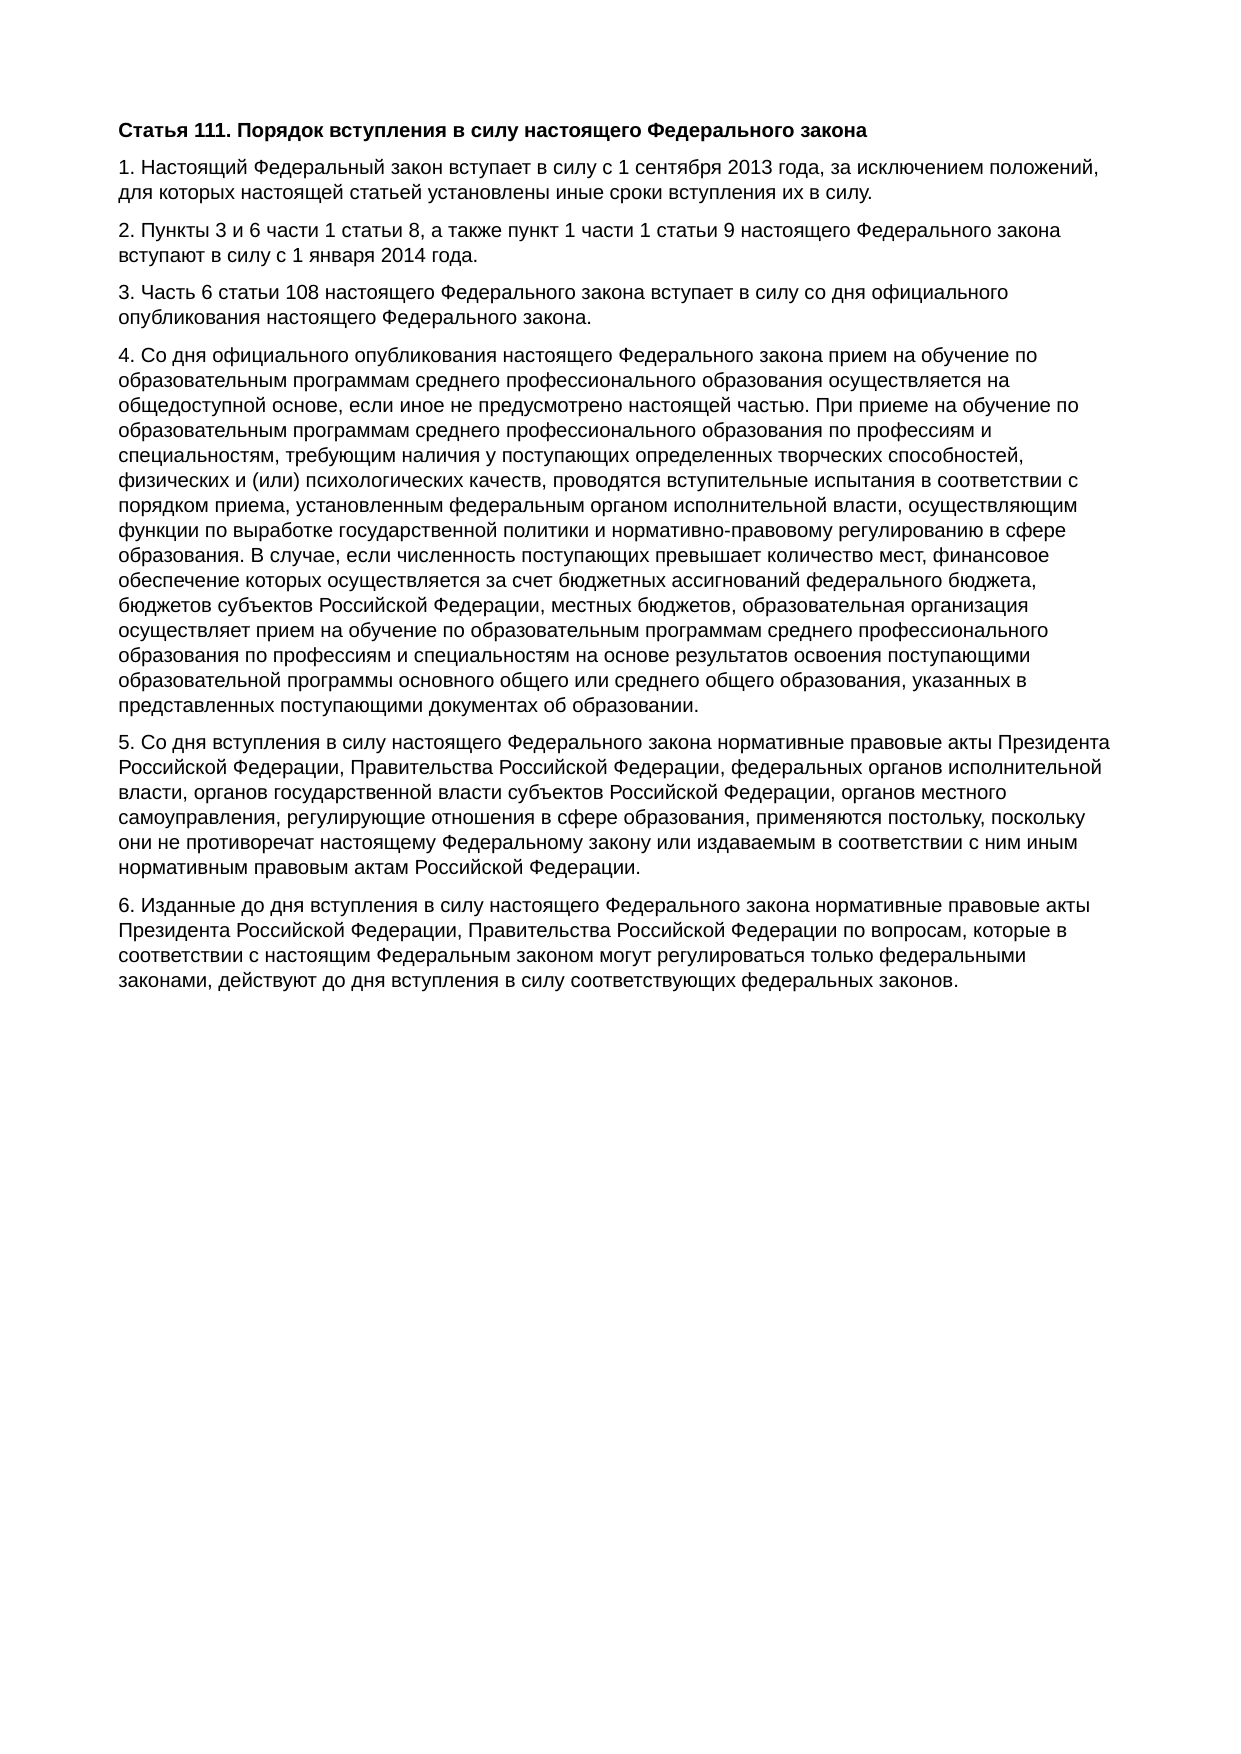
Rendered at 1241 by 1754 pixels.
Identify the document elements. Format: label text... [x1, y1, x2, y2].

text 6. Изданные до дня вступления в силу настоящего Федерального закона нормативные правовые акты Президента Российской Федерации, Правительства Российской Федерации по вопросам, которые в соответствии с настоящим Федеральным законом могут регулироваться только федеральными законами, действуют до дня вступления в силу соответствующих федеральных законов. [118, 891, 1122, 991]
text 5. Со дня вступления в силу настоящего Федерального закона нормативные правовые акты Президента Российской Федерации, Правительства Российской Федерации, федеральных органов исполнительной власти, органов государственной власти субъектов Российской Федерации, органов местного самоуправления, регулирующие отношения в сфере образования, применяются постольку, поскольку они не противоречат настоящему Федеральному закону или издаваемым в соответствии с ним иным нормативным правовым актам Российской Федерации. [118, 729, 1122, 879]
text 3. Часть 6 статьи 108 настоящего Федерального закона вступает в силу со дня официального опубликования настоящего Федерального закона. [118, 279, 1122, 329]
subtitle Статья 111. Порядок вступления в силу настоящего Федерального закона [118, 118, 1122, 141]
text 2. Пункты 3 и 6 части 1 статьи 8, а также пункт 1 части 1 статьи 9 настоящего Федерального закона вступают в силу с 1 января 2014 года. [118, 216, 1122, 266]
text 4. Со дня официального опубликования настоящего Федерального закона прием на обучение по образовательным программам среднего профессионального образования осуществляется на общедоступной основе, если иное не предусмотрено настоящей частью. При приеме на обучение по образовательным программам среднего профессионального образования по профессиям и специальностям, требующим наличия у поступающих определенных творческих способностей, физических и (или) психологических качеств, проводятся вступительные испытания в соответствии с порядком приема, установленным федеральным органом исполнительной власти, осуществляющим функции по выработке государственной политики и нормативно-правовому регулированию в сфере образования. В случае, если численность поступающих превышает количество мест, финансовое обеспечение которых осуществляется за счет бюджетных ассигнований федерального бюджета, бюджетов субъектов Российской Федерации, местных бюджетов, образовательная организация осуществляет прием на обучение по образовательным программам среднего профессионального образования по профессиям и специальностям на основе результатов освоения поступающими образовательной программы основного общего или среднего общего образования, указанных в представленных поступающими документах об образовании. [118, 341, 1122, 716]
text 1. Настоящий Федеральный закон вступает в силу с 1 сентября 2013 года, за исключением положений, для которых настоящей статьей установлены иные сроки вступления их в силу. [118, 154, 1122, 204]
